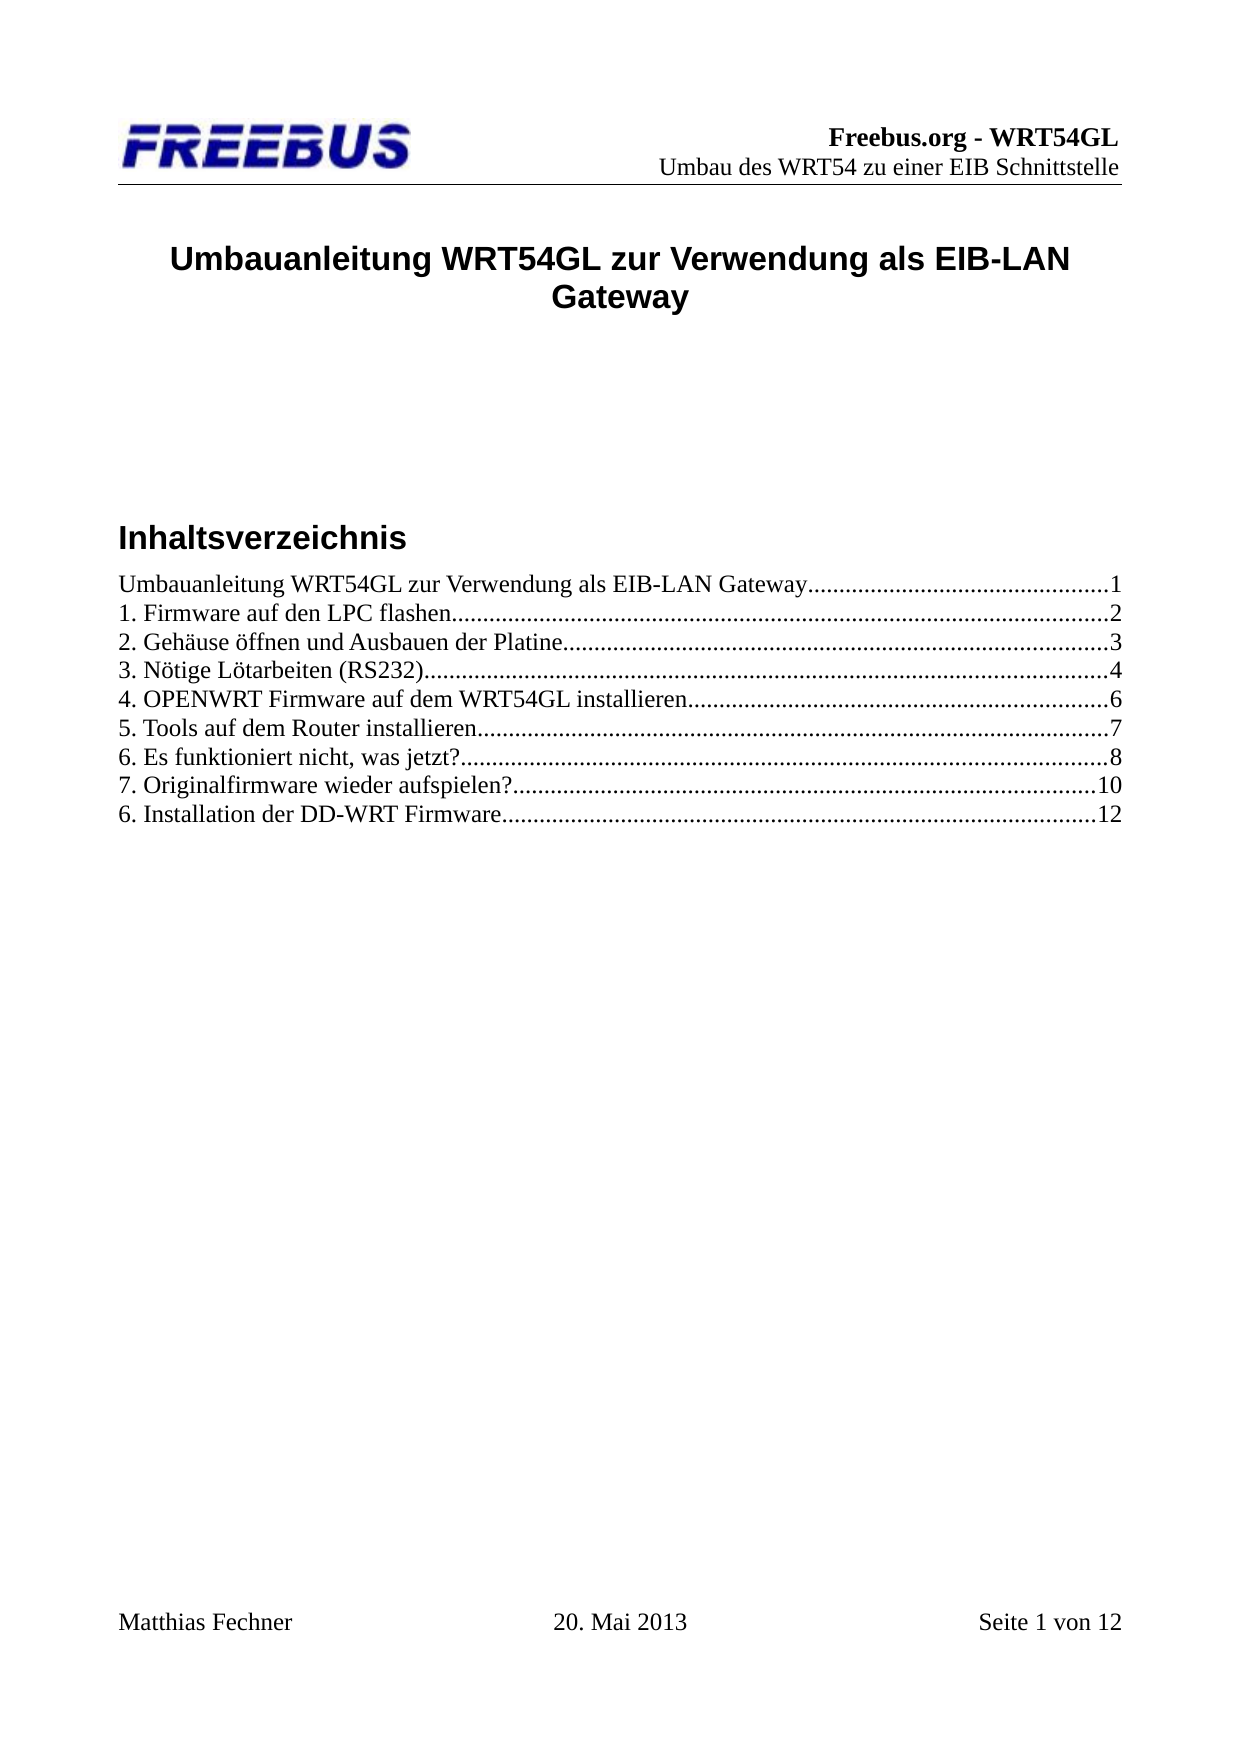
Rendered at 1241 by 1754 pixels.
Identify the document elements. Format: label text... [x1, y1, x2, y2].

text 2. Gehäuse öffnen und Ausbauen der Platine 3 [118, 627, 1122, 655]
text 1. Firmware auf den LPC flashen 2 [118, 598, 1122, 627]
text Umbauanleitung WRT54GL zur Verwendung als EIB-LAN Gateway 1 [118, 569, 1122, 598]
text 6. Es funktioniert nicht, was jetzt? 8 [118, 742, 1122, 770]
text 7. Originalfirmware wieder aufspielen? 10 [118, 770, 1122, 799]
subtitle Inhaltsverzeichnis [118, 518, 1122, 557]
subtitle Umbauanleitung WRT54GL zur Verwendung als EIB-LAN Gateway [118, 238, 1122, 316]
text 6. Installation der DD-WRT Firmware 12 [118, 799, 1122, 828]
picture [118, 118, 411, 172]
text 3. Nötige Lötarbeiten (RS232) 4 [118, 655, 1122, 684]
text 4. OPENWRT Firmware auf dem WRT54GL installieren 6 [118, 684, 1122, 713]
text 5. Tools auf dem Router installieren 7 [118, 713, 1122, 742]
